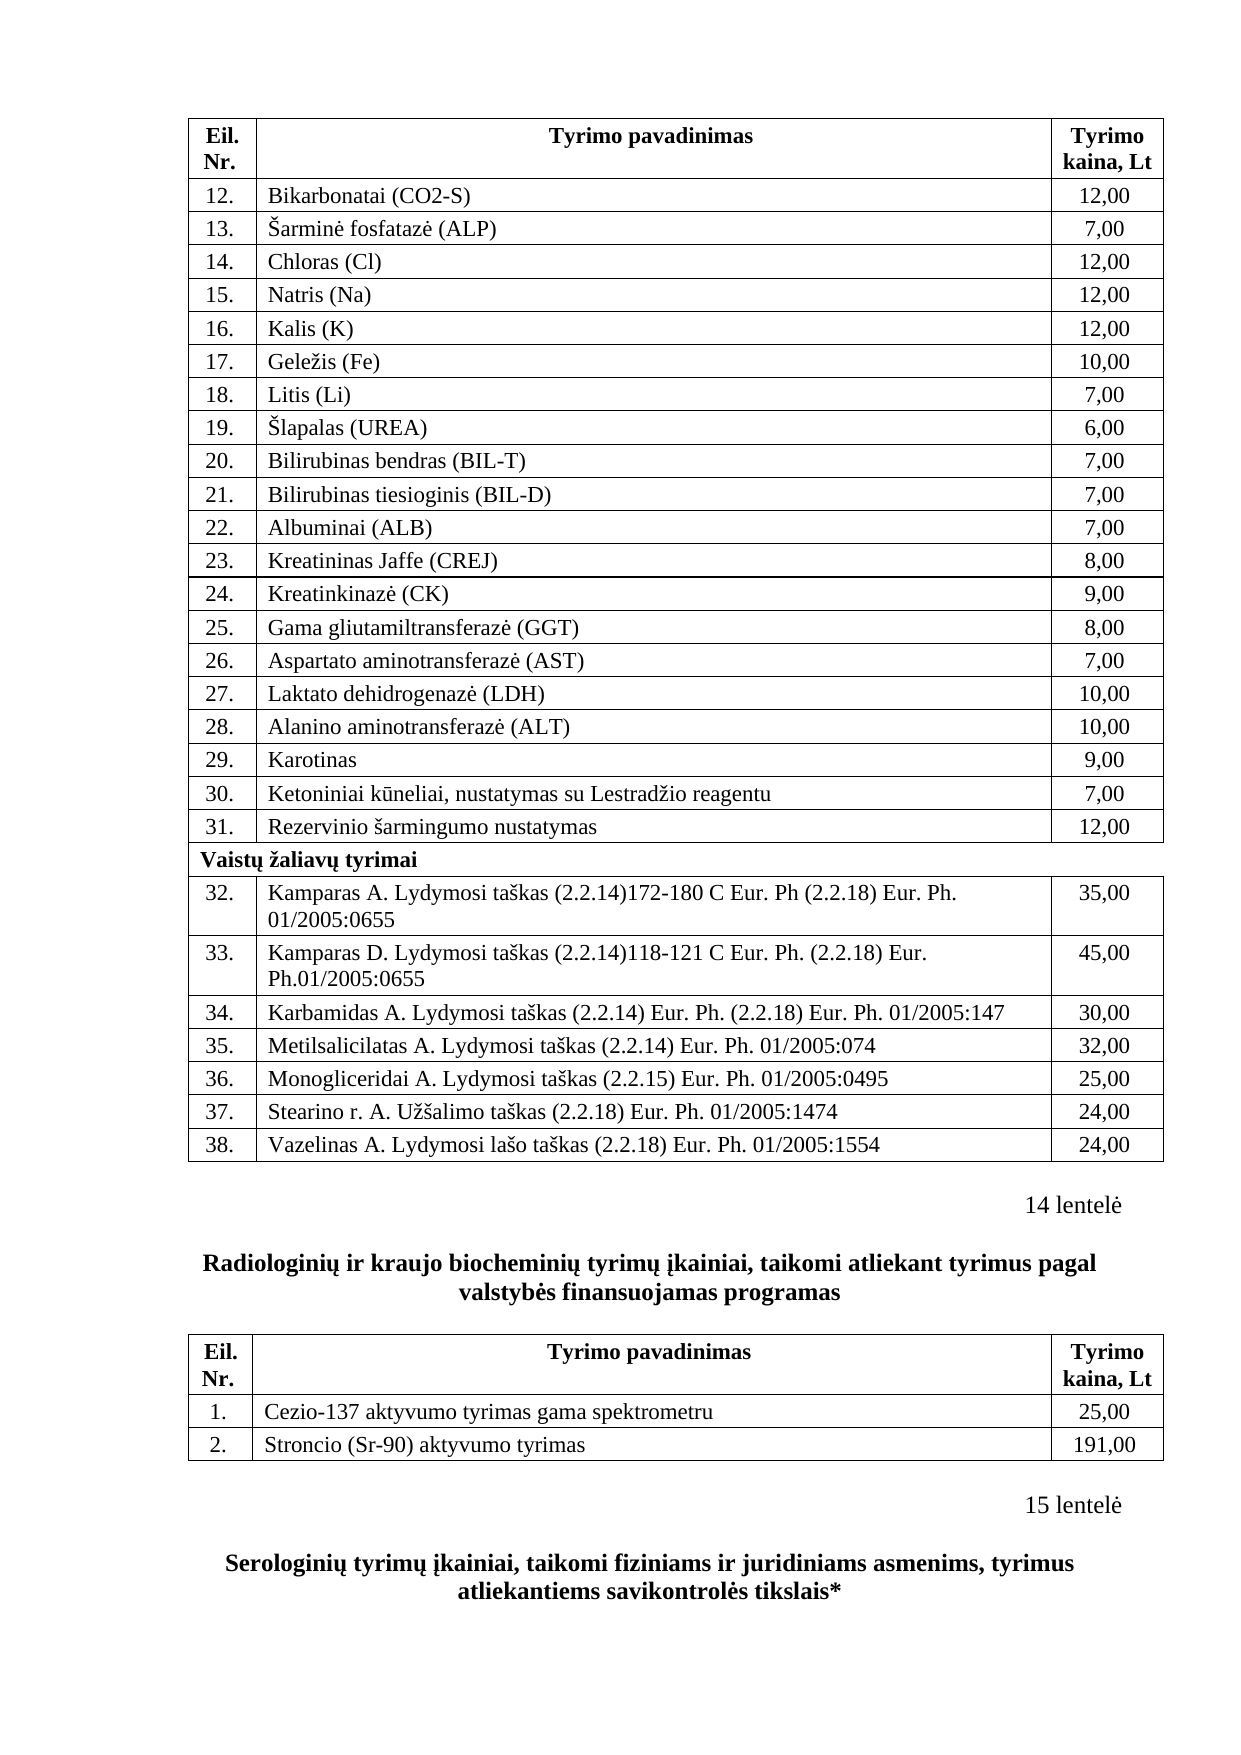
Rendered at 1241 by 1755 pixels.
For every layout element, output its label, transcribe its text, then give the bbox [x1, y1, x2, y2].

table_cell Litis (Li) [257, 378, 1051, 410]
table_cell 16. [189, 312, 256, 344]
text 15 lentelė [177, 1490, 1122, 1519]
table_cell Ketoniniai kūneliai, nustatymas su Lestradžio reagentu [257, 777, 1051, 809]
table_cell 15. [189, 279, 256, 311]
table_cell Karbamidas A. Lydymosi taškas (2.2.14) Eur. Ph. (2.2.18) Eur. Ph. 01/2005:147 [257, 996, 1051, 1028]
table_cell 25,00 [1052, 1395, 1163, 1427]
table_cell 1. [189, 1395, 252, 1427]
table_cell 25,00 [1052, 1062, 1163, 1094]
table_cell 23. [189, 544, 256, 576]
table_cell 7,00 [1052, 478, 1163, 510]
table_cell 25. [189, 611, 256, 643]
table_cell Monogliceridai A. Lydymosi taškas (2.2.15) Eur. Ph. 01/2005:0495 [257, 1062, 1051, 1094]
table_cell Aspartato aminotransferazė (AST) [257, 644, 1051, 676]
table_cell 7,00 [1052, 511, 1163, 543]
table_header Tyrimo kaina, Lt [1052, 119, 1163, 178]
table_cell Alanino aminotransferazė (ALT) [257, 710, 1051, 743]
table_cell 7,00 [1052, 777, 1163, 809]
table_cell 29. [189, 744, 256, 776]
table_cell 7,00 [1052, 445, 1163, 477]
table_cell Bilirubinas tiesioginis (BIL-D) [257, 478, 1051, 510]
table_cell Cezio-137 aktyvumo tyrimas gama spektrometru [253, 1395, 1051, 1427]
table_header Tyrimo kaina, Lt [1052, 1335, 1163, 1394]
table_cell 24. [189, 578, 256, 610]
table_cell Albuminai (ALB) [257, 511, 1051, 543]
table_cell 30,00 [1052, 996, 1163, 1028]
table_cell Natris (Na) [257, 279, 1051, 311]
table_cell Kalis (K) [257, 312, 1051, 344]
table_cell 7,00 [1052, 378, 1163, 410]
table_cell 38. [189, 1129, 256, 1161]
table_cell 17. [189, 345, 256, 377]
table_cell Bilirubinas bendras (BIL-T) [257, 445, 1051, 477]
table_cell 12,00 [1052, 279, 1163, 311]
table_cell 8,00 [1052, 544, 1163, 576]
table_cell 10,00 [1052, 345, 1163, 377]
table_cell 12,00 [1052, 179, 1163, 211]
table_cell 36. [189, 1062, 256, 1094]
table_cell 12,00 [1052, 810, 1163, 842]
table_cell Laktato dehidrogenazė (LDH) [257, 677, 1051, 709]
table_cell 37. [189, 1095, 256, 1128]
table_cell 32. [189, 877, 256, 935]
table_cell 27. [189, 677, 256, 709]
table_cell 7,00 [1052, 644, 1163, 676]
table_cell Kreatininas Jaffe (CREJ) [257, 544, 1051, 576]
table_cell 14. [189, 245, 256, 277]
text Serologinių tyrimų įkainiai, taikomi fiziniams ir juridiniams asmenims, tyrimus atliekantiems savikontrolės tikslais* [177, 1548, 1122, 1605]
table_cell Kamparas A. Lydymosi taškas (2.2.14)172-180 C Eur. Ph (2.2.18) Eur. Ph. 01/2005:0655 [257, 877, 1051, 935]
table_cell 2. [189, 1428, 252, 1460]
table_header Tyrimo pavadinimas [257, 119, 1051, 178]
table_cell 8,00 [1052, 611, 1163, 643]
table_cell Chloras (Cl) [257, 245, 1051, 277]
table_header Eil. Nr. [189, 119, 256, 178]
table_cell 12,00 [1052, 312, 1163, 344]
table_cell Bikarbonatai (CO2-S) [257, 179, 1051, 211]
table_cell 13. [189, 212, 256, 244]
text 14 lentelė [177, 1191, 1122, 1219]
table_cell 33. [189, 936, 256, 995]
table_cell Vazelinas A. Lydymosi lašo taškas (2.2.18) Eur. Ph. 01/2005:1554 [257, 1129, 1051, 1161]
table_cell 31. [189, 810, 256, 842]
table_cell 35,00 [1052, 877, 1163, 935]
table_cell 34. [189, 996, 256, 1028]
table_cell Šarminė fosfatazė (ALP) [257, 212, 1051, 244]
table_cell 12,00 [1052, 245, 1163, 277]
table_cell Metilsalicilatas A. Lydymosi taškas (2.2.14) Eur. Ph. 01/2005:074 [257, 1029, 1051, 1061]
table_cell 22. [189, 511, 256, 543]
table_cell 9,00 [1052, 744, 1163, 776]
table_cell 32,00 [1052, 1029, 1163, 1061]
table_cell 24,00 [1052, 1129, 1163, 1161]
table_cell 12. [189, 179, 256, 211]
table_cell 7,00 [1052, 212, 1163, 244]
table_cell 21. [189, 478, 256, 510]
table_cell Stroncio (Sr-90) aktyvumo tyrimas [253, 1428, 1051, 1460]
table_cell Karotinas [257, 744, 1051, 776]
table_cell Vaistų žaliavų tyrimai [189, 843, 1163, 876]
table_header Eil. Nr. [189, 1335, 252, 1394]
table_cell 19. [189, 411, 256, 443]
table_cell Stearino r. A. Užšalimo taškas (2.2.18) Eur. Ph. 01/2005:1474 [257, 1095, 1051, 1128]
table_cell 10,00 [1052, 710, 1163, 743]
table_cell Šlapalas (UREA) [257, 411, 1051, 443]
table_cell 9,00 [1052, 578, 1163, 610]
table_cell Kreatinkinazė (CK) [257, 578, 1051, 610]
table_cell 26. [189, 644, 256, 676]
table_cell Gama gliutamiltransferazė (GGT) [257, 611, 1051, 643]
table_cell 191,00 [1052, 1428, 1163, 1460]
table_cell Rezervinio šarmingumo nustatymas [257, 810, 1051, 842]
table_cell 30. [189, 777, 256, 809]
table_cell 45,00 [1052, 936, 1163, 995]
table_cell 10,00 [1052, 677, 1163, 709]
table_cell 24,00 [1052, 1095, 1163, 1128]
table_cell Kamparas D. Lydymosi taškas (2.2.14)118-121 C Eur. Ph. (2.2.18) Eur. Ph.01/2005:0655 [257, 936, 1051, 995]
table_cell Geležis (Fe) [257, 345, 1051, 377]
table_cell 28. [189, 710, 256, 743]
table_cell 6,00 [1052, 411, 1163, 443]
table_cell 20. [189, 445, 256, 477]
table_header Tyrimo pavadinimas [253, 1335, 1051, 1394]
table_cell 18. [189, 378, 256, 410]
text Radiologinių ir kraujo biocheminių tyrimų įkainiai, taikomi atliekant tyrimus pagal valstybės finansuojamas programas [177, 1248, 1122, 1306]
table_cell 35. [189, 1029, 256, 1061]
